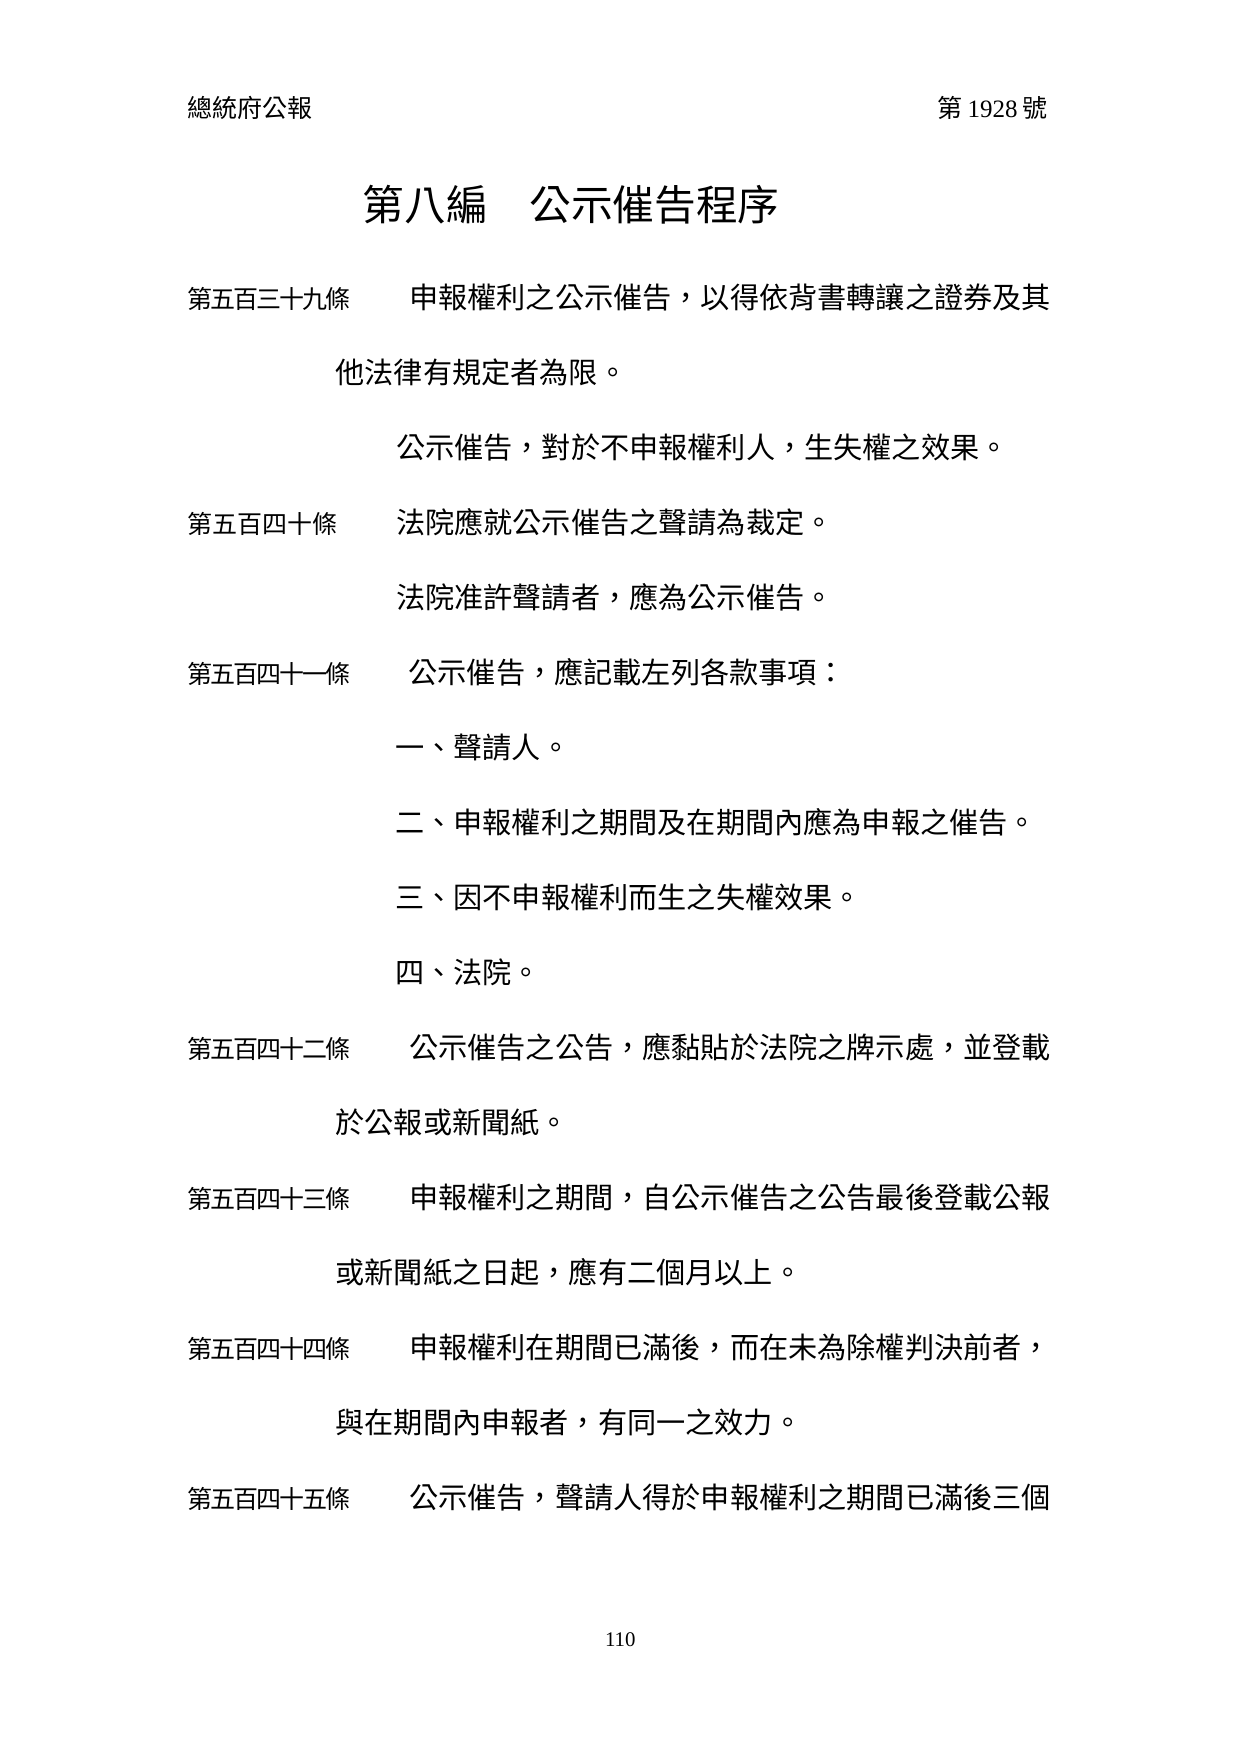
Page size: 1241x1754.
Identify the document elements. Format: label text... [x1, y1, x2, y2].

text 第五百四十條 法院應就公示催告之聲請為裁定。 [187, 483, 1053, 558]
text 三、因不申報權利而生之失權效果。 [395, 858, 1053, 933]
text 法院准許聲請者，應為公示催告。 [337, 558, 1053, 633]
text 第五百四十四條 申報權利在期間已滿後，而在未為除權判決前者，與在期間內申報者，有同一之效力。 [187, 1308, 1053, 1458]
text 四、法院。 [395, 933, 1053, 1008]
text 第五百四十五條 公示催告，聲請人得於申報權利之期間已滿後三個 [187, 1458, 1053, 1533]
text 第五百四十一條 公示催告，應記載左列各款事項： [187, 633, 1053, 708]
text 二、申報權利之期間及在期間內應為申報之催告。 [395, 783, 1053, 858]
text 第五百三十九條 申報權利之公示催告，以得依背書轉讓之證券及其他法律有規定者為限。 [187, 258, 1053, 408]
text 一、聲請人。 [395, 708, 1053, 783]
text 第五百四十三條 申報權利之期間，自公示催告之公告最後登載公報或新聞紙之日起，應有二個月以上。 [187, 1158, 1053, 1308]
text 第五百四十二條 公示催告之公告，應黏貼於法院之牌示處，並登載於公報或新聞紙。 [187, 1008, 1053, 1158]
text 公示催告，對於不申報權利人，生失權之效果。 [337, 408, 1053, 483]
text 第八編 公示催告程序 [362, 164, 1053, 239]
